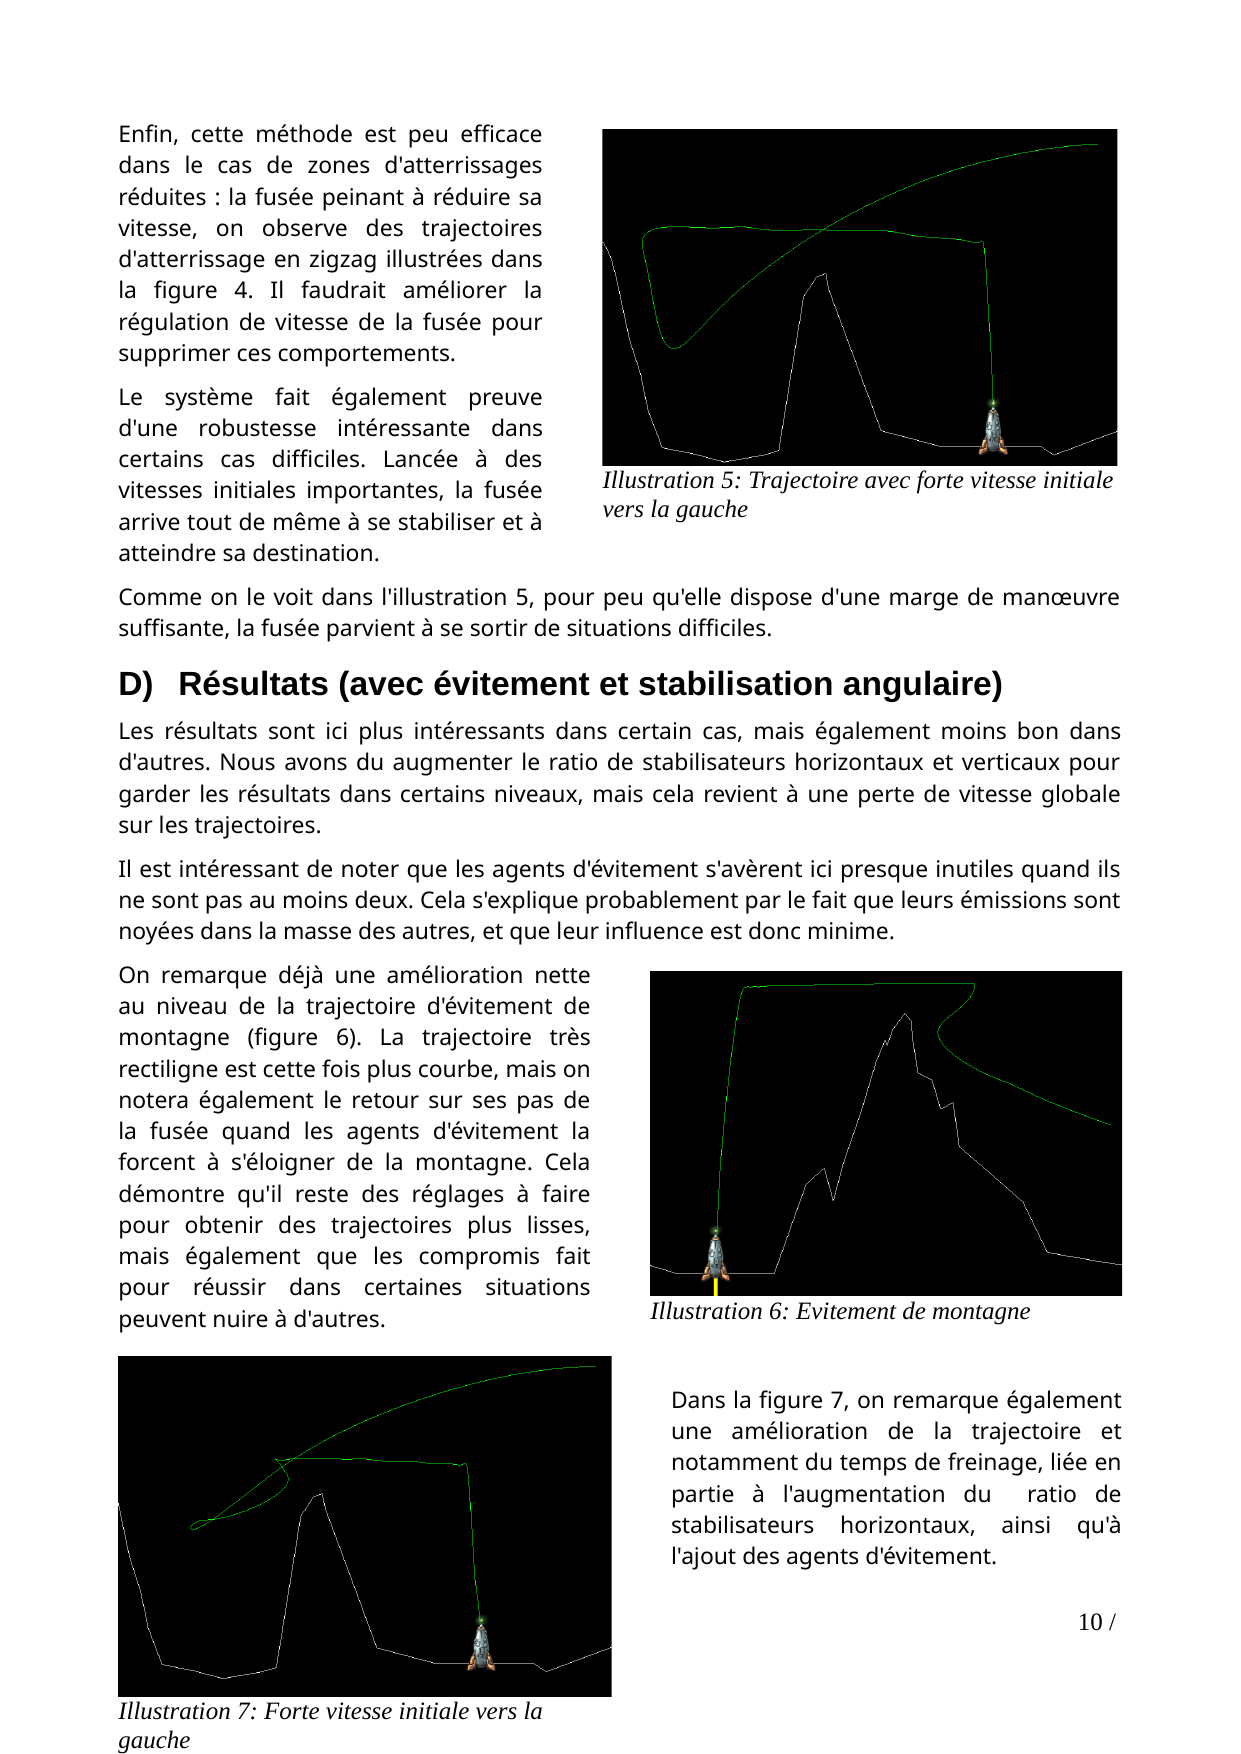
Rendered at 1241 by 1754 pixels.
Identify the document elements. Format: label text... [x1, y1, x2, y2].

text Enfin, cette méthode est peu efficace dans le cas de zones d'atterrissages réduites : la fusée peinant à réduire sa vitesse, on observe des trajectoires d'atterrissage en zigzag illustrées dans la figure 4. Il faudrait améliorer la régulation de vitesse de la fusée pour supprimer ces comportements. [118, 117, 1122, 368]
text Le système fait également preuve d'une robustesse intéressante dans certains cas difficiles. Lancée à des vitesses initiales importantes, la fusée arrive tout de même à se stabiliser et à atteindre sa destination. [118, 381, 1122, 568]
text Il est intéressant de noter que les agents d'évitement s'avèrent ici presque inutiles quand ils ne sont pas au moins deux. Cela s'explique probablement par le fait que leurs émissions sont noyées dans la masse des autres, et que leur influence est donc minime. [118, 853, 1122, 946]
subtitle Résultats (avec évitement et stabilisation angulaire) [118, 664, 1122, 703]
picture [118, 1356, 612, 1697]
text Illustration 7: Forte vitesse initiale vers la gauche [118, 1697, 612, 1754]
text Illustration 6: Evitement de montagne [650, 1296, 1122, 1325]
text On remarque déjà une amélioration nette au niveau de la trajectoire d'évitement de montagne (figure 6). La trajectoire très rectiligne est cette fois plus courbe, mais on notera également le retour sur ses pas de la fusée quand les agents d'évitement la forcent à s'éloigner de la montagne. Cela démontre qu'il reste des réglages à faire pour obtenir des trajectoires plus lisses, mais également que les compromis fait pour réussir dans certaines situations peuvent nuire à d'autres. [118, 959, 1122, 1334]
text Dans la figure 7, on remarque également une amélioration de la trajectoire et notamment du temps de freinage, liée en partie à l'augmentation du ratio de stabilisateurs horizontaux, ainsi qu'à l'ajout des agents d'évitement. [118, 1344, 1122, 1571]
text Les résultats sont ici plus intéressants dans certain cas, mais également moins bon dans d'autres. Nous avons du augmenter le ratio de stabilisateurs horizontaux et verticaux pour garder les résultats dans certains niveaux, mais cela revient à une perte de vitesse globale sur les trajectoires. [118, 715, 1122, 840]
text Comme on le voit dans l'illustration 5, pour peu qu'elle dispose d'une marge de manœuvre suffisante, la fusée parvient à se sortir de situations difficiles. [118, 581, 1122, 643]
text Illustration 5: Trajectoire avec forte vitesse initiale vers la gauche [602, 466, 1117, 523]
picture [650, 971, 1123, 1296]
picture [602, 129, 1118, 466]
